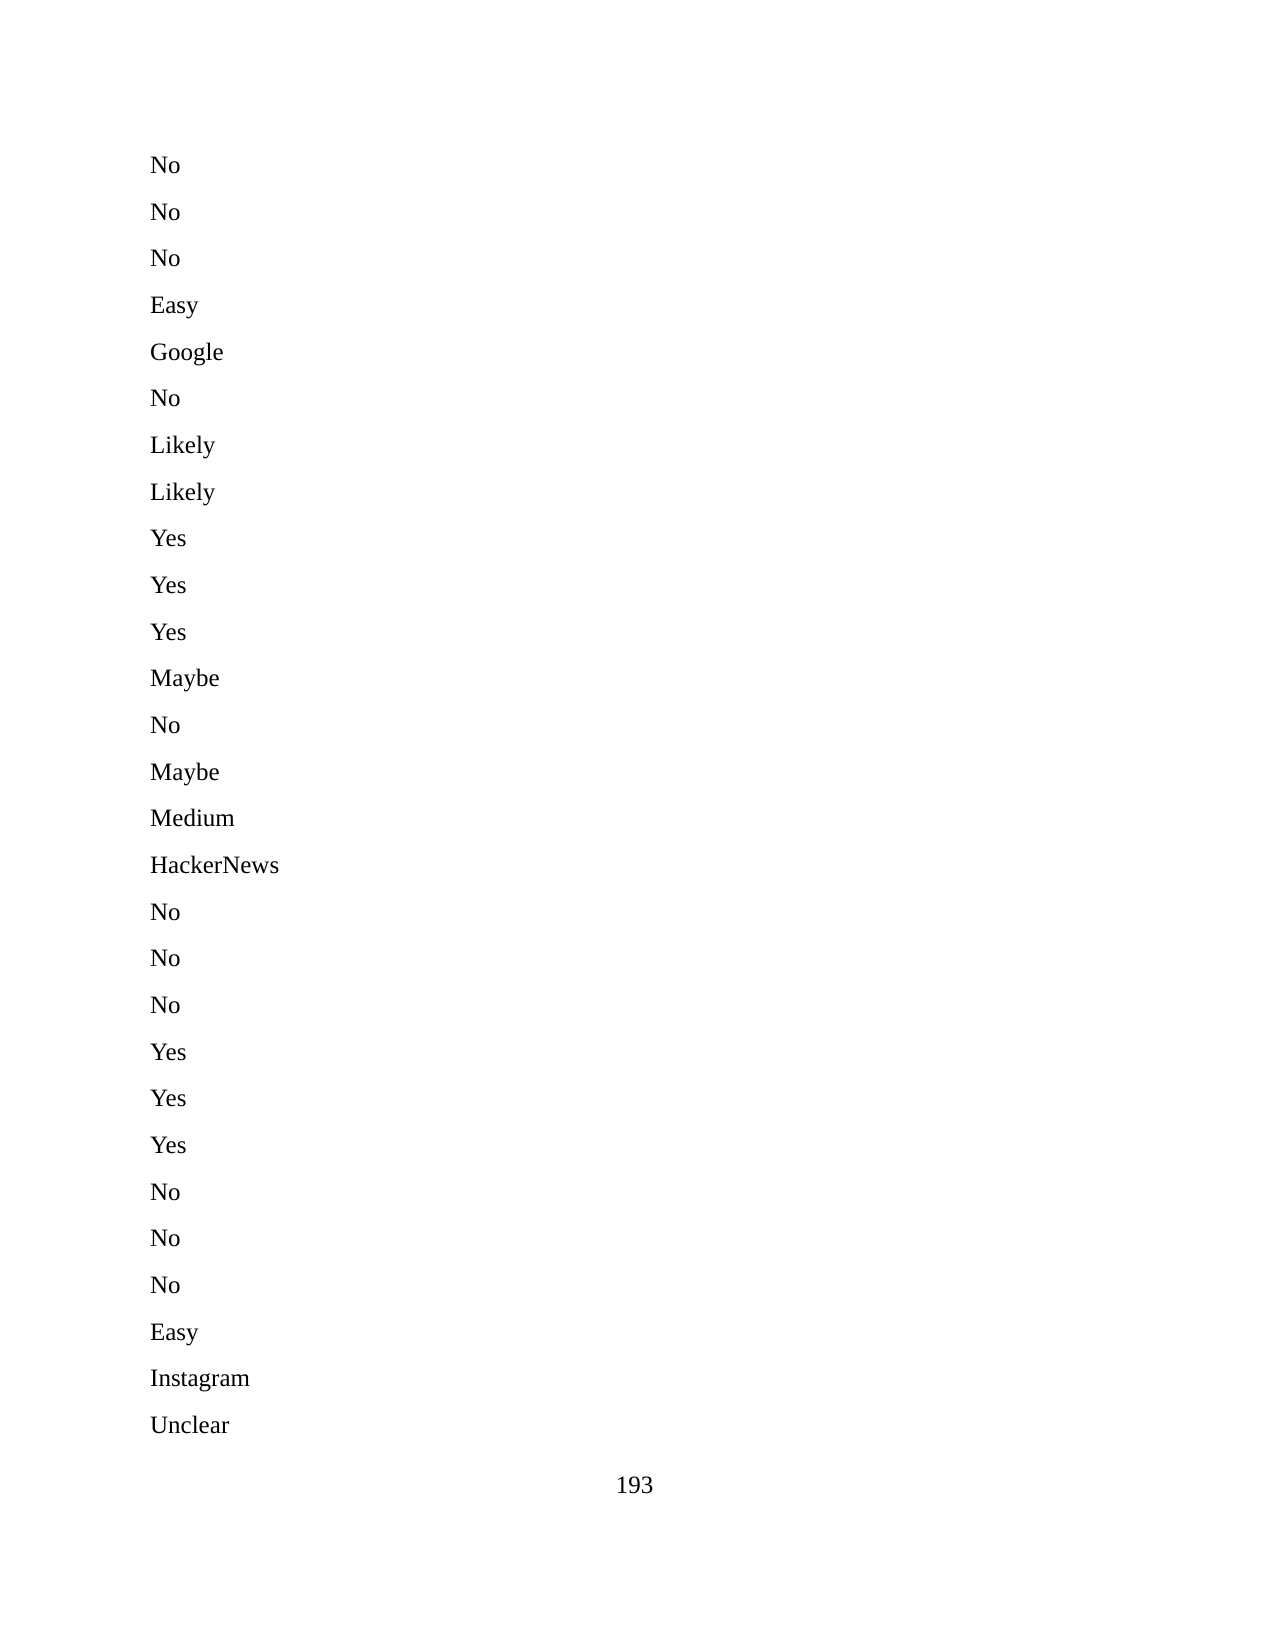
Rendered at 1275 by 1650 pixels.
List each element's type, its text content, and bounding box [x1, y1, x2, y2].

text Unclear [150, 1410, 1125, 1439]
text No [150, 243, 1125, 272]
text Likely [150, 430, 1125, 459]
text No [150, 710, 1125, 739]
text No [150, 990, 1125, 1019]
text Easy [150, 1317, 1125, 1345]
text No [150, 197, 1125, 225]
text No [150, 943, 1125, 972]
text Likely [150, 477, 1125, 505]
text Yes [150, 617, 1125, 645]
text Yes [150, 570, 1125, 599]
text HackerNews [150, 850, 1125, 879]
text No [150, 383, 1125, 412]
text Yes [150, 1130, 1125, 1159]
text Maybe [150, 757, 1125, 785]
text Instagram [150, 1363, 1125, 1392]
text No [150, 1177, 1125, 1205]
text Yes [150, 1083, 1125, 1112]
text Yes [150, 1037, 1125, 1065]
text No [150, 1223, 1125, 1252]
text No [150, 150, 1125, 179]
text Yes [150, 523, 1125, 552]
text No [150, 897, 1125, 925]
text Easy [150, 290, 1125, 319]
text Google [150, 337, 1125, 365]
text No [150, 1270, 1125, 1299]
text Maybe [150, 663, 1125, 692]
text Medium [150, 803, 1125, 832]
